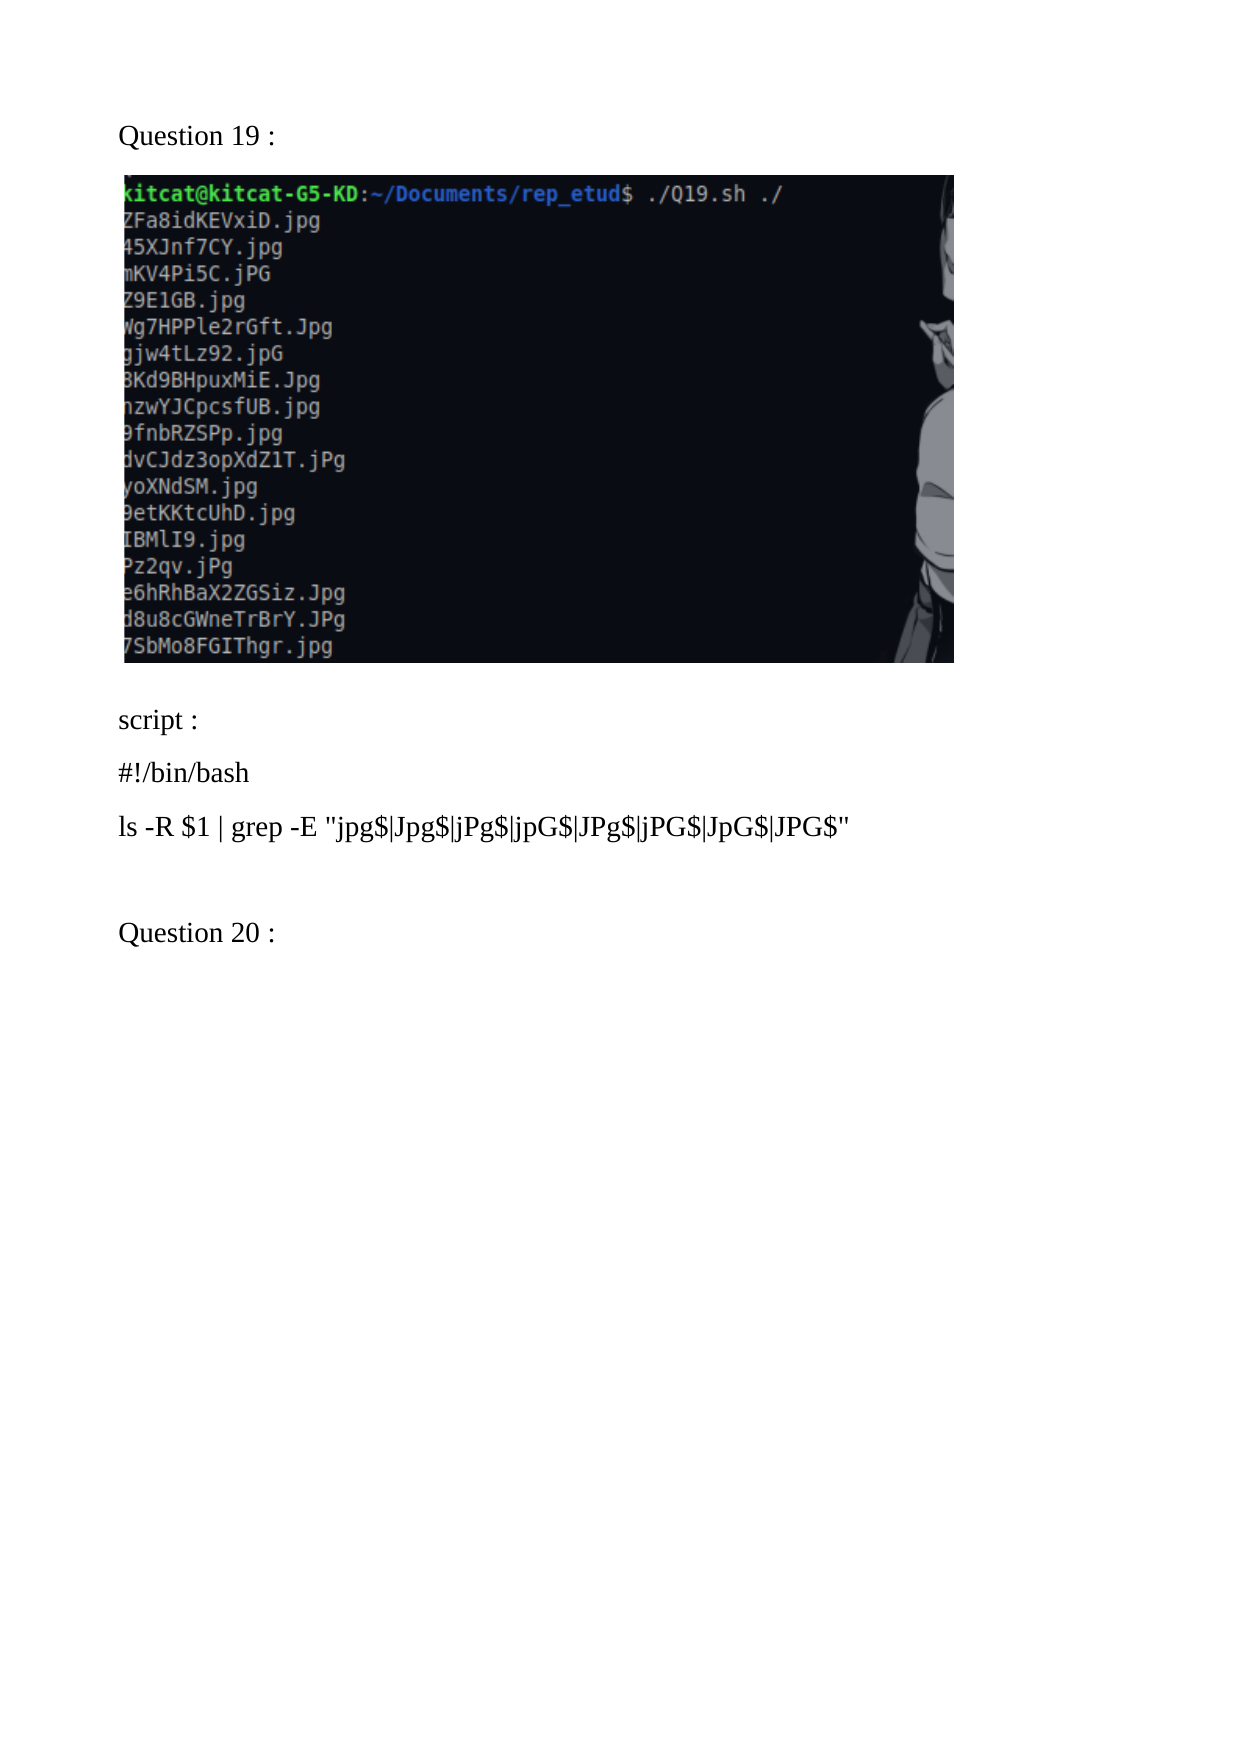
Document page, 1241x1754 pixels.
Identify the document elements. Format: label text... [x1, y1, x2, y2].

text Question 20 : [118, 915, 1122, 948]
picture [124, 175, 954, 663]
text #!/bin/bash [118, 756, 1122, 789]
text Question 19 : [118, 118, 1122, 152]
text ls -R $1 | grep -E "jpg$|Jpg$|jPg$|jpG$|JPg$|jPG$|JpG$|JPG$" [118, 809, 1122, 842]
text script : [118, 702, 1122, 736]
